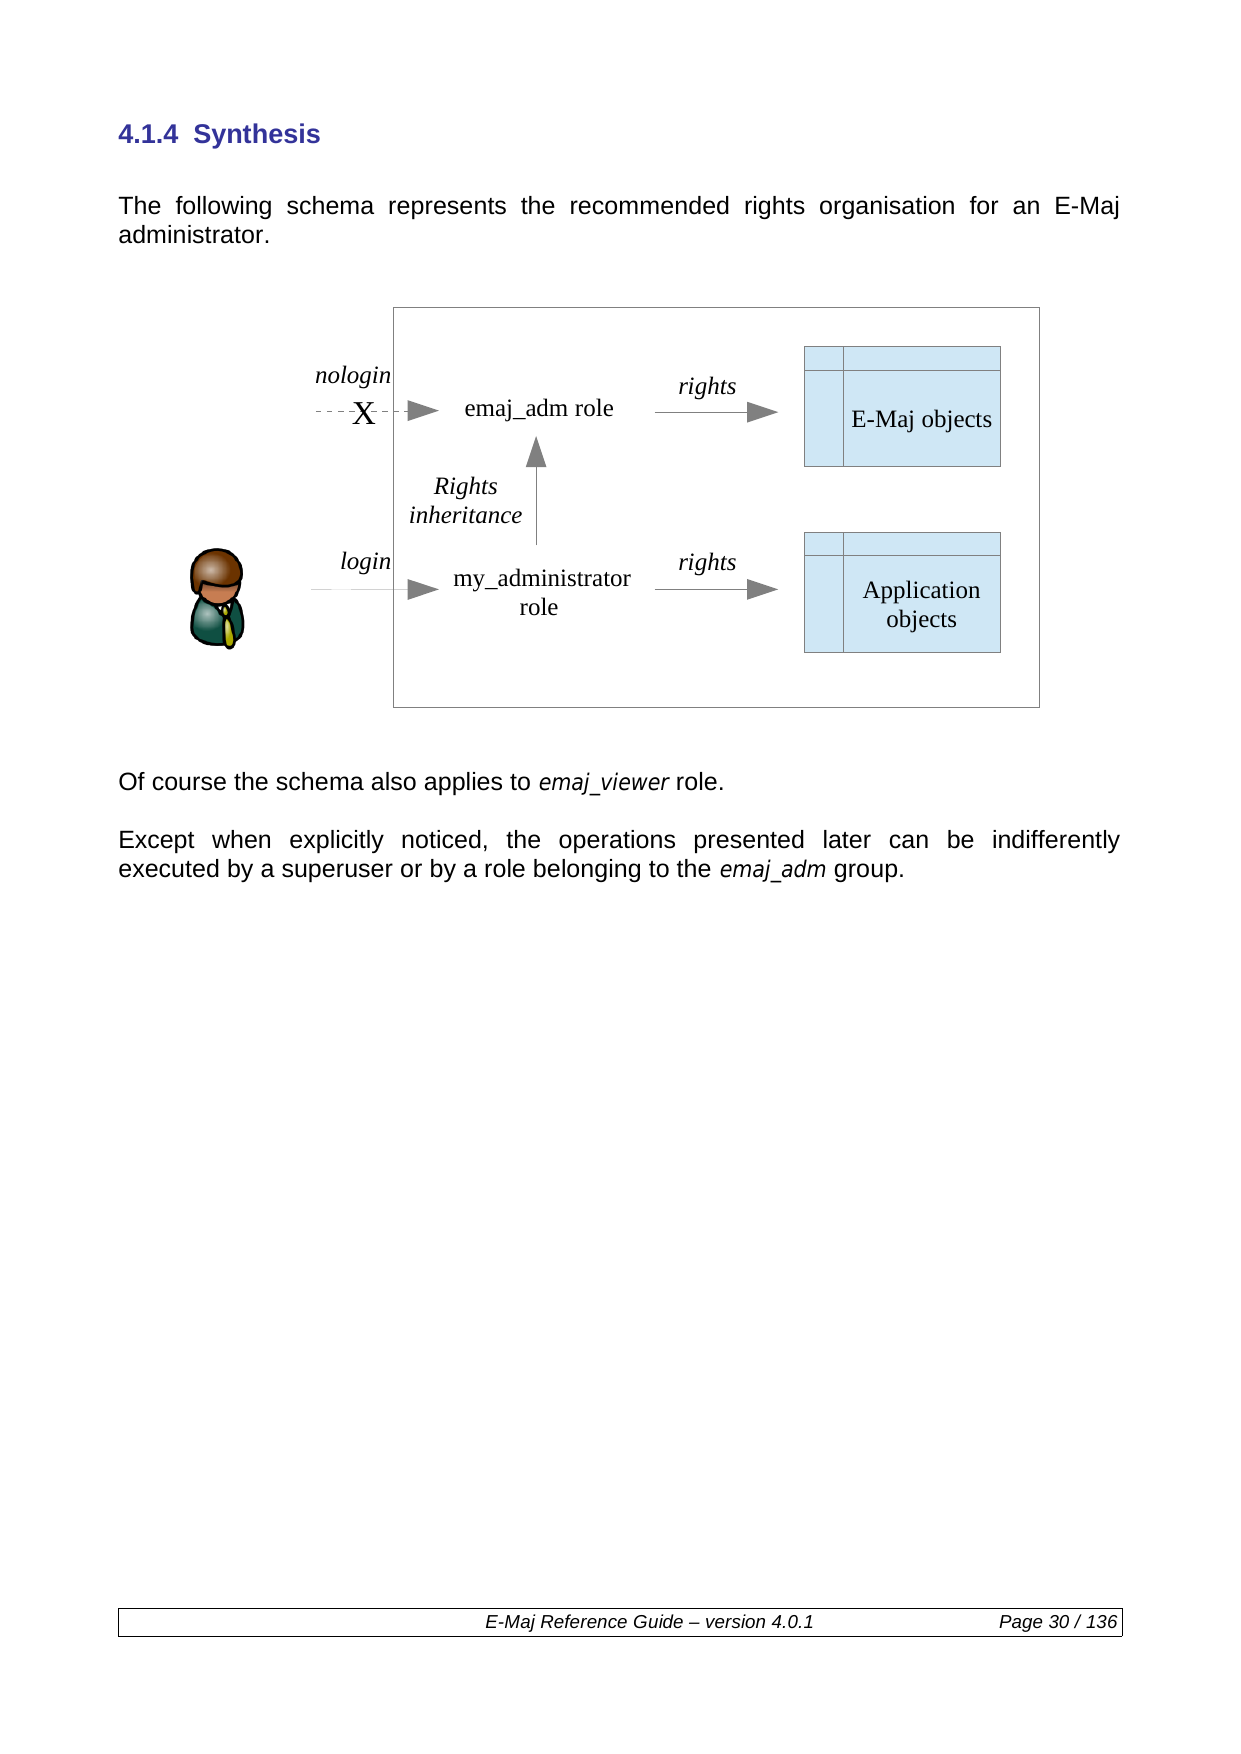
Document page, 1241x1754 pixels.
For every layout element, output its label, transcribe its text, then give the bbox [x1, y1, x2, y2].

text The following schema represents the recommended rights organisation for an E-Maj administrator. [118, 191, 1122, 249]
picture [167, 544, 267, 651]
text Except when explicitly noticed, the operations presented later can be indifferently executed by a superuser or by a role belonging to the emaj_adm group. [118, 824, 1122, 883]
subtitle Synthesis [118, 118, 1122, 149]
text Of course the schema also applies to emaj_viewer role. [118, 766, 1122, 795]
